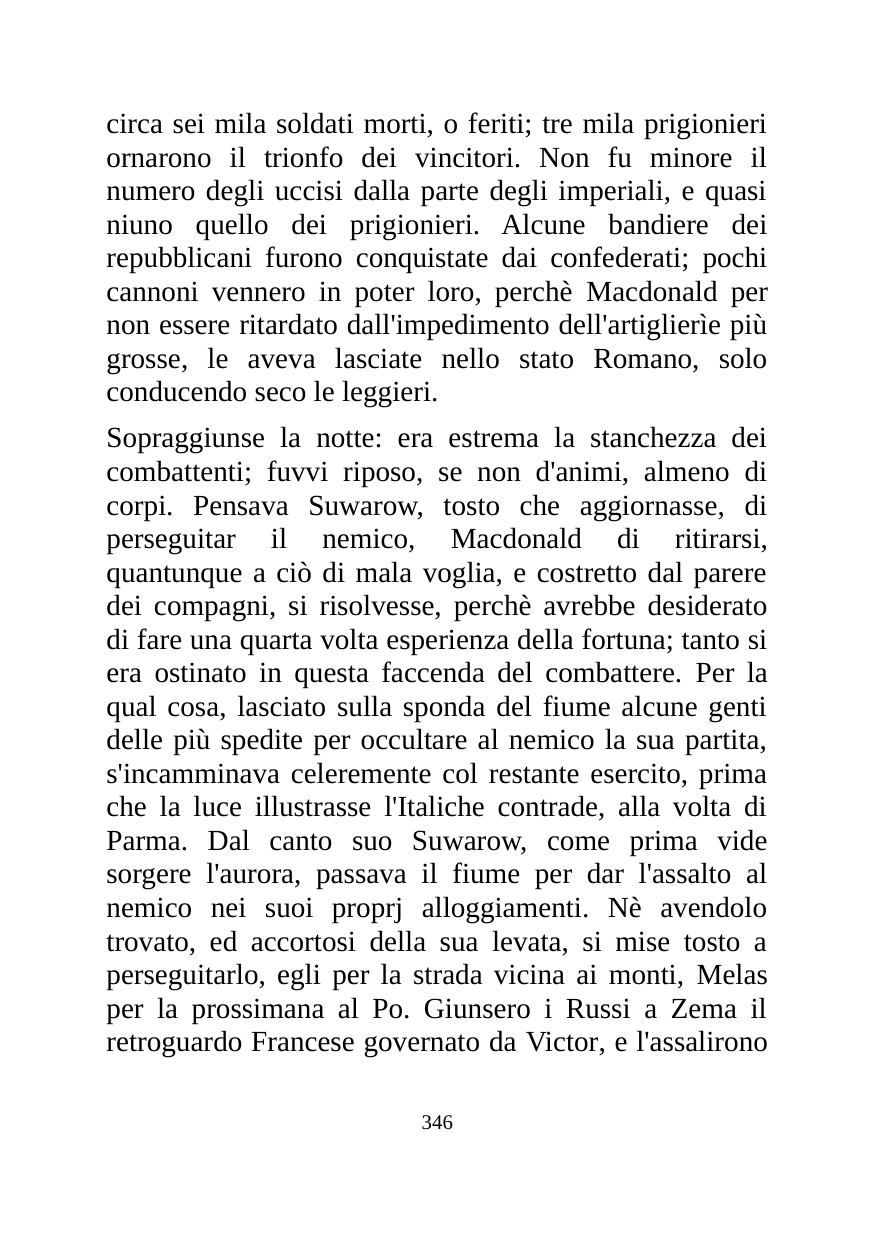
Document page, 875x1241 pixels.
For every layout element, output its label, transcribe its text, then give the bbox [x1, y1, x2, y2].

text Sopraggiunse la notte: era estrema la stanchezza dei combattenti; fuvvi riposo, se non d'animi, almeno di corpi. Pensava Suwarow, tosto che aggiornasse, di perseguitar il nemico, Macdonald di ritirarsi, quantunque a ciò di mala voglia, e costretto dal parere dei compagni, si risolvesse, perchè avrebbe desiderato di fare una quarta volta esperienza della fortuna; tanto si era ostinato in questa faccenda del combattere. Per la qual cosa, lasciato sulla sponda del fiume alcune genti delle più spedite per occultare al nemico la sua partita, s'incamminava celeremente col restante esercito, prima che la luce illustrasse l'Italiche contrade, alla volta di Parma. Dal canto suo Suwarow, come prima vide sorgere l'aurora, passava il fiume per dar l'assalto al nemico nei suoi proprj alloggiamenti. Nè avendolo trovato, ed accortosi della sua levata, si mise tosto a perseguitarlo, egli per la strada vicina ai monti, Melas per la prossimana al Po. Giunsero i Russi a Zema il retroguardo Francese governato da Victor, e l'assalirono [106, 421, 768, 1058]
text circa sei mila soldati morti, o feriti; tre mila prigionieri ornarono il trionfo dei vincitori. Non fu minore il numero degli uccisi dalla parte degli imperiali, e quasi niuno quello dei prigionieri. Alcune bandiere dei repubblicani furono conquistate dai confederati; pochi cannoni vennero in poter loro, perchè Macdonald per non essere ritardato dall'impedimento dell'artiglierìe più grosse, le aveva lasciate nello stato Romano, solo conducendo seco le leggieri. [106, 106, 768, 408]
